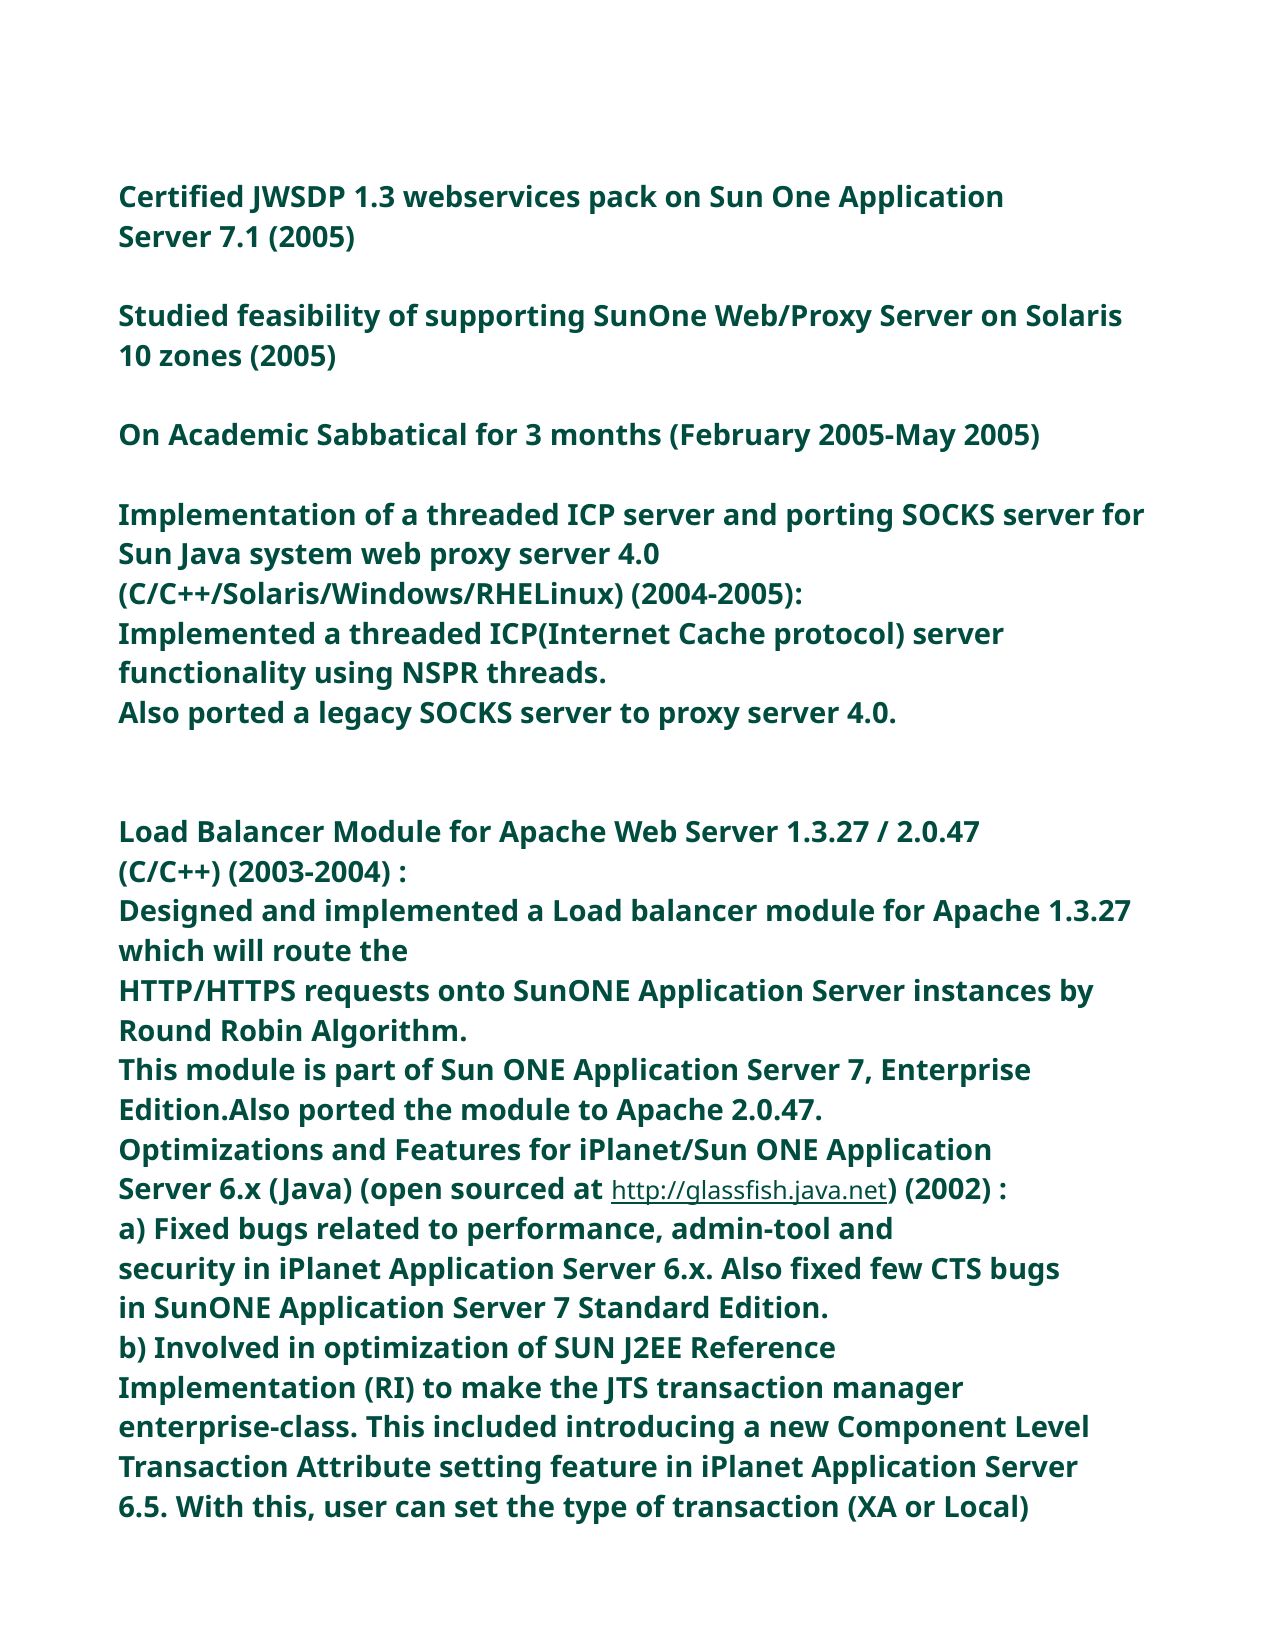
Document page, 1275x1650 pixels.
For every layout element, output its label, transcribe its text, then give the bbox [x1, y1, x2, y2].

text Optimizations and Features for iPlanet/Sun ONE Application [118, 1129, 1157, 1168]
text HTTP/HTTPS requests onto SunONE Application Server instances by Round Robin Algorithm. [118, 970, 1157, 1049]
text (C/C++) (2003-2004) : [118, 851, 1157, 891]
text 6.5. With this, user can set the type of transaction (XA or Local) [118, 1486, 1157, 1526]
text security in iPlanet Application Server 6.x. Also fixed few CTS bugs [118, 1248, 1157, 1288]
text Load Balancer Module for Apache Web Server 1.3.27 / 2.0.47 [118, 811, 1157, 851]
text Implementation of a threaded ICP server and porting SOCKS server for Sun Java system web proxy server 4.0 (C/C++/Solaris/Windows/RHELinux) (2004-2005): [118, 494, 1157, 613]
text Implemented a threaded ICP(Internet Cache protocol) server functionality using NSPR threads. [118, 613, 1157, 692]
text On Academic Sabbatical for 3 months (February 2005-May 2005) [118, 414, 1157, 454]
text Transaction Attribute setting feature in iPlanet Application Server [118, 1446, 1157, 1486]
text Studied feasibility of supporting SunOne Web/Proxy Server on Solaris 10 zones (2005) [118, 295, 1157, 375]
text Server 6.x (Java) (open sourced at http://glassfish.java.net) (2002) : [118, 1168, 1157, 1208]
text Designed and implemented a Load balancer module for Apache 1.3.27 which will route the [118, 891, 1157, 970]
text a) Fixed bugs related to performance, admin-tool and [118, 1208, 1157, 1248]
text enterprise-class. This included introducing a new Component Level [118, 1407, 1157, 1446]
text Server 7.1 (2005) [118, 216, 1157, 256]
text Certified JWSDP 1.3 webservices pack on Sun One Application [118, 176, 1157, 216]
text Also ported a legacy SOCKS server to proxy server 4.0. [118, 692, 1157, 732]
text This module is part of Sun ONE Application Server 7, Enterprise Edition.Also ported the module to Apache 2.0.47. [118, 1049, 1157, 1129]
text b) Involved in optimization of SUN J2EE Reference [118, 1327, 1157, 1367]
text Implementation (RI) to make the JTS transaction manager [118, 1367, 1157, 1407]
text in SunONE Application Server 7 Standard Edition. [118, 1288, 1157, 1327]
